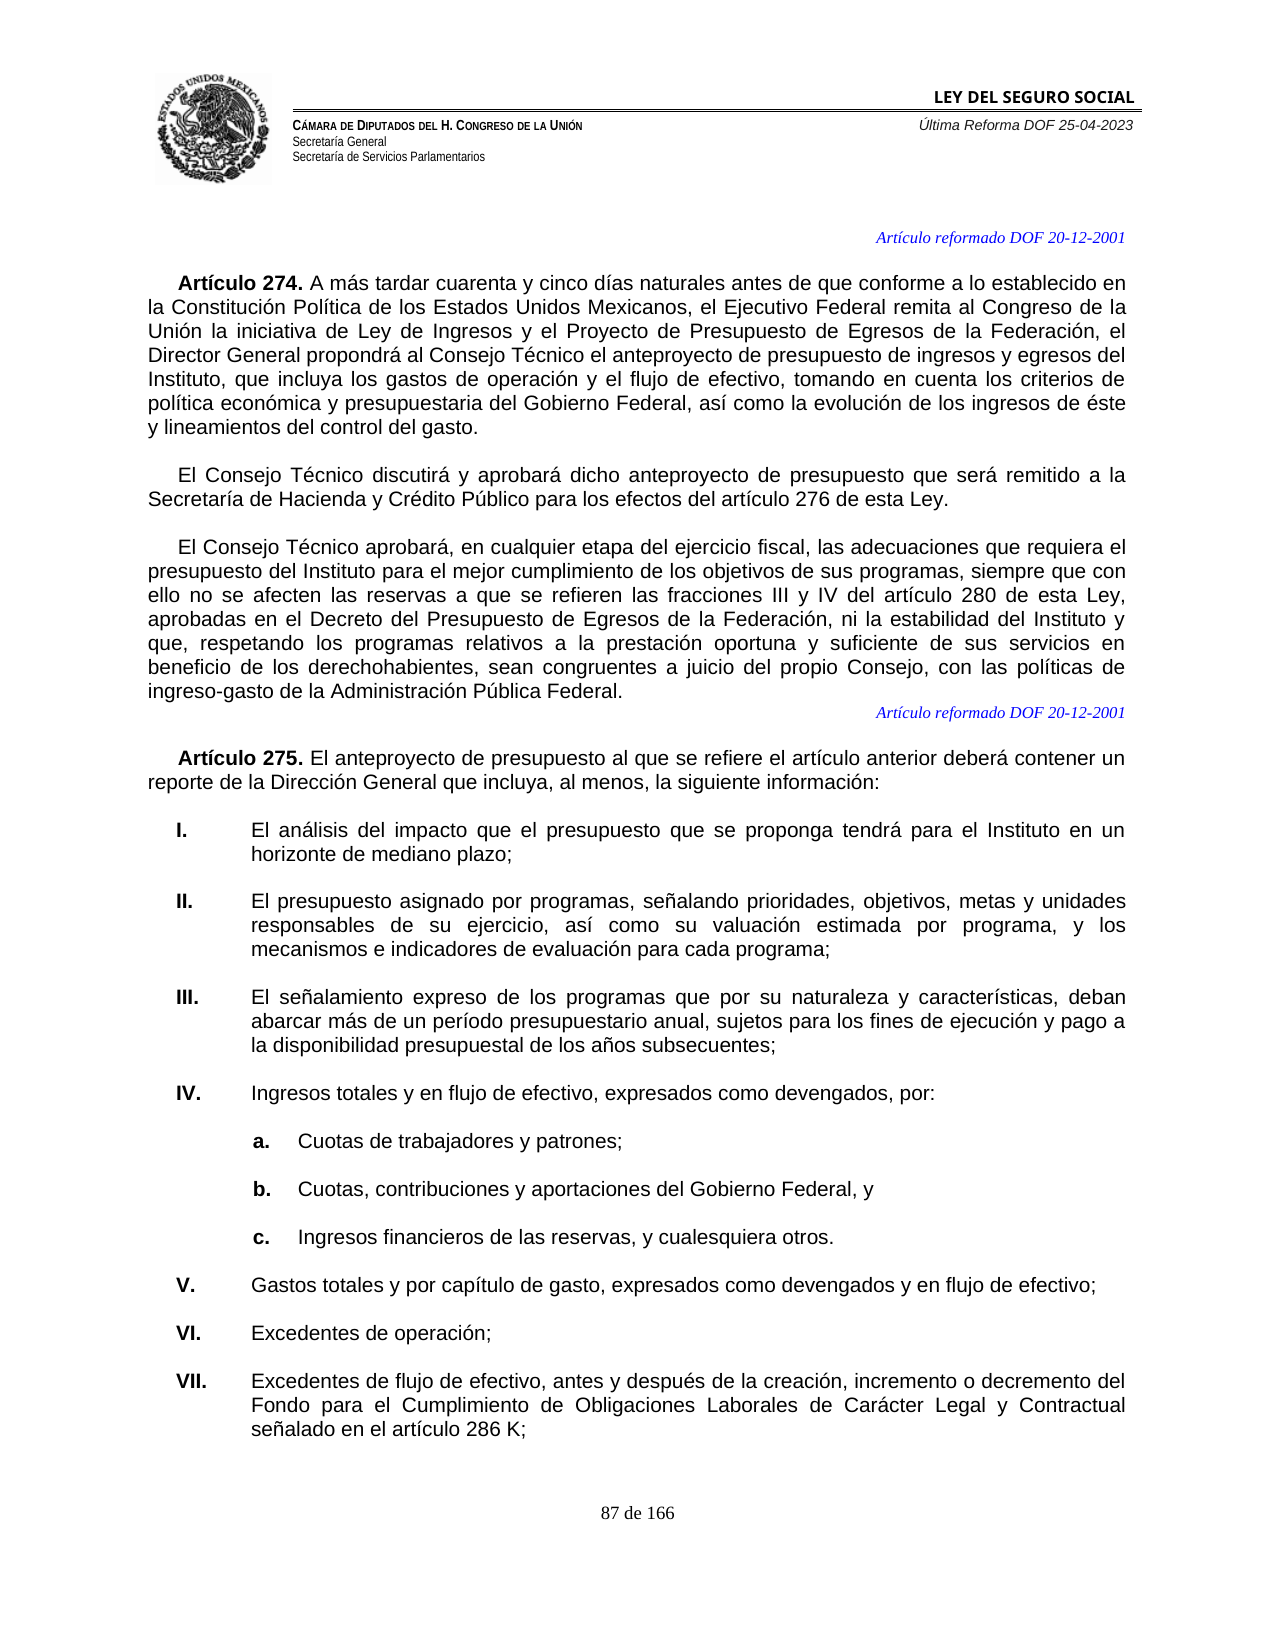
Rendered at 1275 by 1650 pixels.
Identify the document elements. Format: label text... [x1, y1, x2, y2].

text c. Ingresos financieros de las reservas, y cualesquiera otros. [253, 1225, 1127, 1249]
text a. Cuotas de trabajadores y patrones; [253, 1129, 1127, 1153]
text III. El señalamiento expreso de los programas que por su naturaleza y características, deban abarcar más de un período presupuestario anual, sujetos para los fines de ejecución y pago a la disponibilidad presupuestal de los años subsecuentes; [176, 985, 1127, 1057]
text El Consejo Técnico discutirá y aprobará dicho anteproyecto de presupuesto que será remitido a la Secretaría de Hacienda y Crédito Público para los efectos del artículo 276 de esta Ley. [148, 463, 1127, 511]
text VII. Excedentes de flujo de efectivo, antes y después de la creación, incremento o decremento del Fondo para el Cumplimiento de Obligaciones Laborales de Carácter Legal y Contractual señalado en el artículo 286 K; [176, 1368, 1127, 1440]
text Artículo 274. A más tardar cuarenta y cinco días naturales antes de que conforme a lo establecido en la Constitución Política de los Estados Unidos Mexicanos, el Ejecutivo Federal remita al Congreso de la Unión la iniciativa de Ley de Ingresos y el Proyecto de Presupuesto de Egresos de la Federación, el Director General propondrá al Consejo Técnico el anteproyecto de presupuesto de ingresos y egresos del Instituto, que incluya los gastos de operación y el flujo de efectivo, tomando en cuenta los criterios de política económica y presupuestaria del Gobierno Federal, así como la evolución de los ingresos de éste y lineamientos del control del gasto. [148, 271, 1127, 439]
text I. El análisis del impacto que el presupuesto que se proponga tendrá para el Instituto en un horizonte de mediano plazo; [176, 817, 1127, 865]
text Artículo 275. El anteproyecto de presupuesto al que se refiere el artículo anterior deberá contener un reporte de la Dirección General que incluya, al menos, la siguiente información: [148, 746, 1127, 793]
text El Consejo Técnico aprobará, en cualquier etapa del ejercicio fiscal, las adecuaciones que requiera el presupuesto del Instituto para el mejor cumplimiento de los objetivos de sus programas, siempre que con ello no se afecten las reservas a que se refieren las fracciones III y IV del artículo 280 de esta Ley, aprobadas en el Decreto del Presupuesto de Egresos de la Federación, ni la estabilidad del Instituto y que, respetando los programas relativos a la prestación oportuna y suficiente de sus servicios en beneficio de los derechohabientes, sean congruentes a juicio del propio Consejo, con las políticas de ingreso-gasto de la Administración Pública Federal. [148, 535, 1127, 702]
text Artículo reformado DOF 20-12-2001 [148, 228, 1127, 247]
text b. Cuotas, contribuciones y aportaciones del Gobierno Federal, y [253, 1177, 1127, 1201]
text VI. Excedentes de operación; [176, 1321, 1127, 1344]
text V. Gastos totales y por capítulo de gasto, expresados como devengados y en flujo de efectivo; [176, 1273, 1127, 1297]
text II. El presupuesto asignado por programas, señalando prioridades, objetivos, metas y unidades responsables de su ejercicio, así como su valuación estimada por programa, y los mecanismos e indicadores de evaluación para cada programa; [176, 889, 1127, 961]
text Artículo reformado DOF 20-12-2001 [148, 702, 1127, 722]
text IV. Ingresos totales y en flujo de efectivo, expresados como devengados, por: [176, 1081, 1127, 1105]
